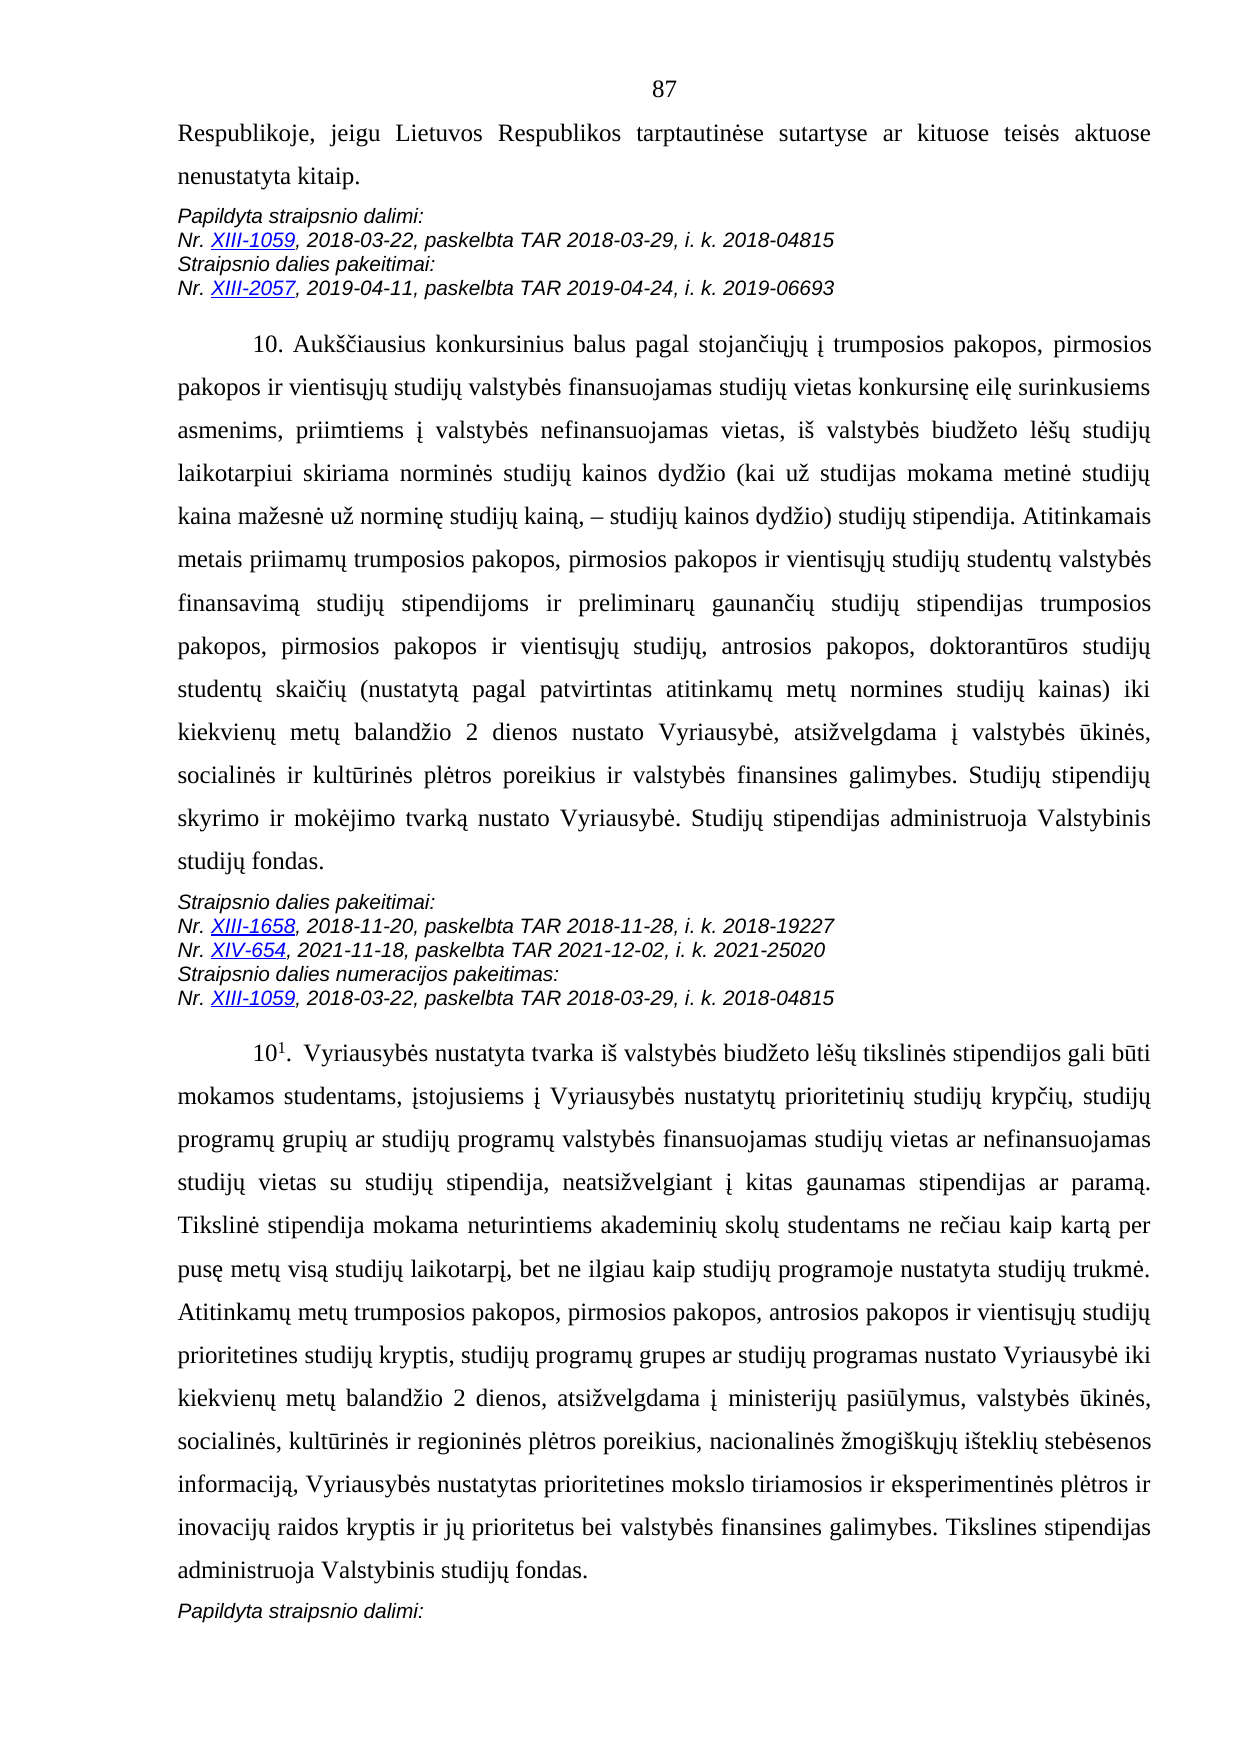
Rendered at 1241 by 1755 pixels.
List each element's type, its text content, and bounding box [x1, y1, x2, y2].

text 10. Aukščiausius konkursinius balus pagal stojančiųjų į trumposios pakopos, pirmosios pakopos ir vientisųjų studijų valstybės finansuojamas studijų vietas konkursinę eilę surinkusiems asmenims, priimtiems į valstybės nefinansuojamas vietas, iš valstybės biudžeto lėšų studijų laikotarpiui skiriama norminės studijų kainos dydžio (kai už studijas mokama metinė studijų kaina mažesnė už norminę studijų kainą, – studijų kainos dydžio) studijų stipendija. Atitinkamais metais priimamų trumposios pakopos, pirmosios pakopos ir vientisųjų studijų studentų valstybės finansavimą studijų stipendijoms ir preliminarų gaunančių studijų stipendijas trumposios pakopos, pirmosios pakopos ir vientisųjų studijų, antrosios pakopos, doktorantūros studijų studentų skaičių (nustatytą pagal patvirtintas atitinkamų metų normines studijų kainas) iki kiekvienų metų balandžio 2 dienos nustato Vyriausybė, atsižvelgdama į valstybės ūkinės, socialinės ir kultūrinės plėtros poreikius ir valstybės finansines galimybes. Studijų stipendijų skyrimo ir mokėjimo tvarką nustato Vyriausybė. Studijų stipendijas administruoja Valstybinis studijų fondas. [177, 329, 1152, 875]
text Straipsnio dalies pakeitimai: [177, 889, 1152, 913]
text Respublikoje, jeigu Lietuvos Respublikos tarptautinėse sutartyse ar kituose teisės aktuose nenustatyta kitaip. [177, 118, 1152, 190]
text Straipsnio dalies numeracijos pakeitimas: [177, 961, 1152, 985]
text Papildyta straipsnio dalimi: [177, 1599, 1152, 1623]
text 101. Vyriausybės nustatyta tvarka iš valstybės biudžeto lėšų tikslinės stipendijos gali būti mokamos studentams, įstojusiems į Vyriausybės nustatytų prioritetinių studijų krypčių, studijų programų grupių ar studijų programų valstybės finansuojamas studijų vietas ar nefinansuojamas studijų vietas su studijų stipendija, neatsižvelgiant į kitas gaunamas stipendijas ar paramą. Tikslinė stipendija mokama neturintiems akademinių skolų studentams ne rečiau kaip kartą per pusę metų visą studijų laikotarpį, bet ne ilgiau kaip studijų programoje nustatyta studijų trukmė. Atitinkamų metų trumposios pakopos, pirmosios pakopos, antrosios pakopos ir vientisųjų studijų prioritetines studijų kryptis, studijų programų grupes ar studijų programas nustato Vyriausybė iki kiekvienų metų balandžio 2 dienos, atsižvelgdama į ministerijų pasiūlymus, valstybės ūkinės, socialinės, kultūrinės ir regioninės plėtros poreikius, nacionalinės žmogiškųjų išteklių stebėsenos informaciją, Vyriausybės nustatytas prioritetines mokslo tiriamosios ir eksperimentinės plėtros ir inovacijų raidos kryptis ir jų prioritetus bei valstybės finansines galimybes. Tikslines stipendijas administruoja Valstybinis studijų fondas. [177, 1038, 1152, 1584]
text Nr. XIV-654, 2021-11-18, paskelbta TAR 2021-12-02, i. k. 2021-25020 [177, 937, 1152, 961]
text Nr. XIII-1059, 2018-03-22, paskelbta TAR 2018-03-29, i. k. 2018-04815 [177, 228, 1152, 252]
text Papildyta straipsnio dalimi: [177, 204, 1152, 228]
text Straipsnio dalies pakeitimai: [177, 252, 1152, 276]
text Nr. XIII-1658, 2018-11-20, paskelbta TAR 2018-11-28, i. k. 2018-19227 [177, 913, 1152, 937]
text Nr. XIII-2057, 2019-04-11, paskelbta TAR 2019-04-24, i. k. 2019-06693 [177, 276, 1152, 300]
text Nr. XIII-1059, 2018-03-22, paskelbta TAR 2018-03-29, i. k. 2018-04815 [177, 985, 1152, 1009]
